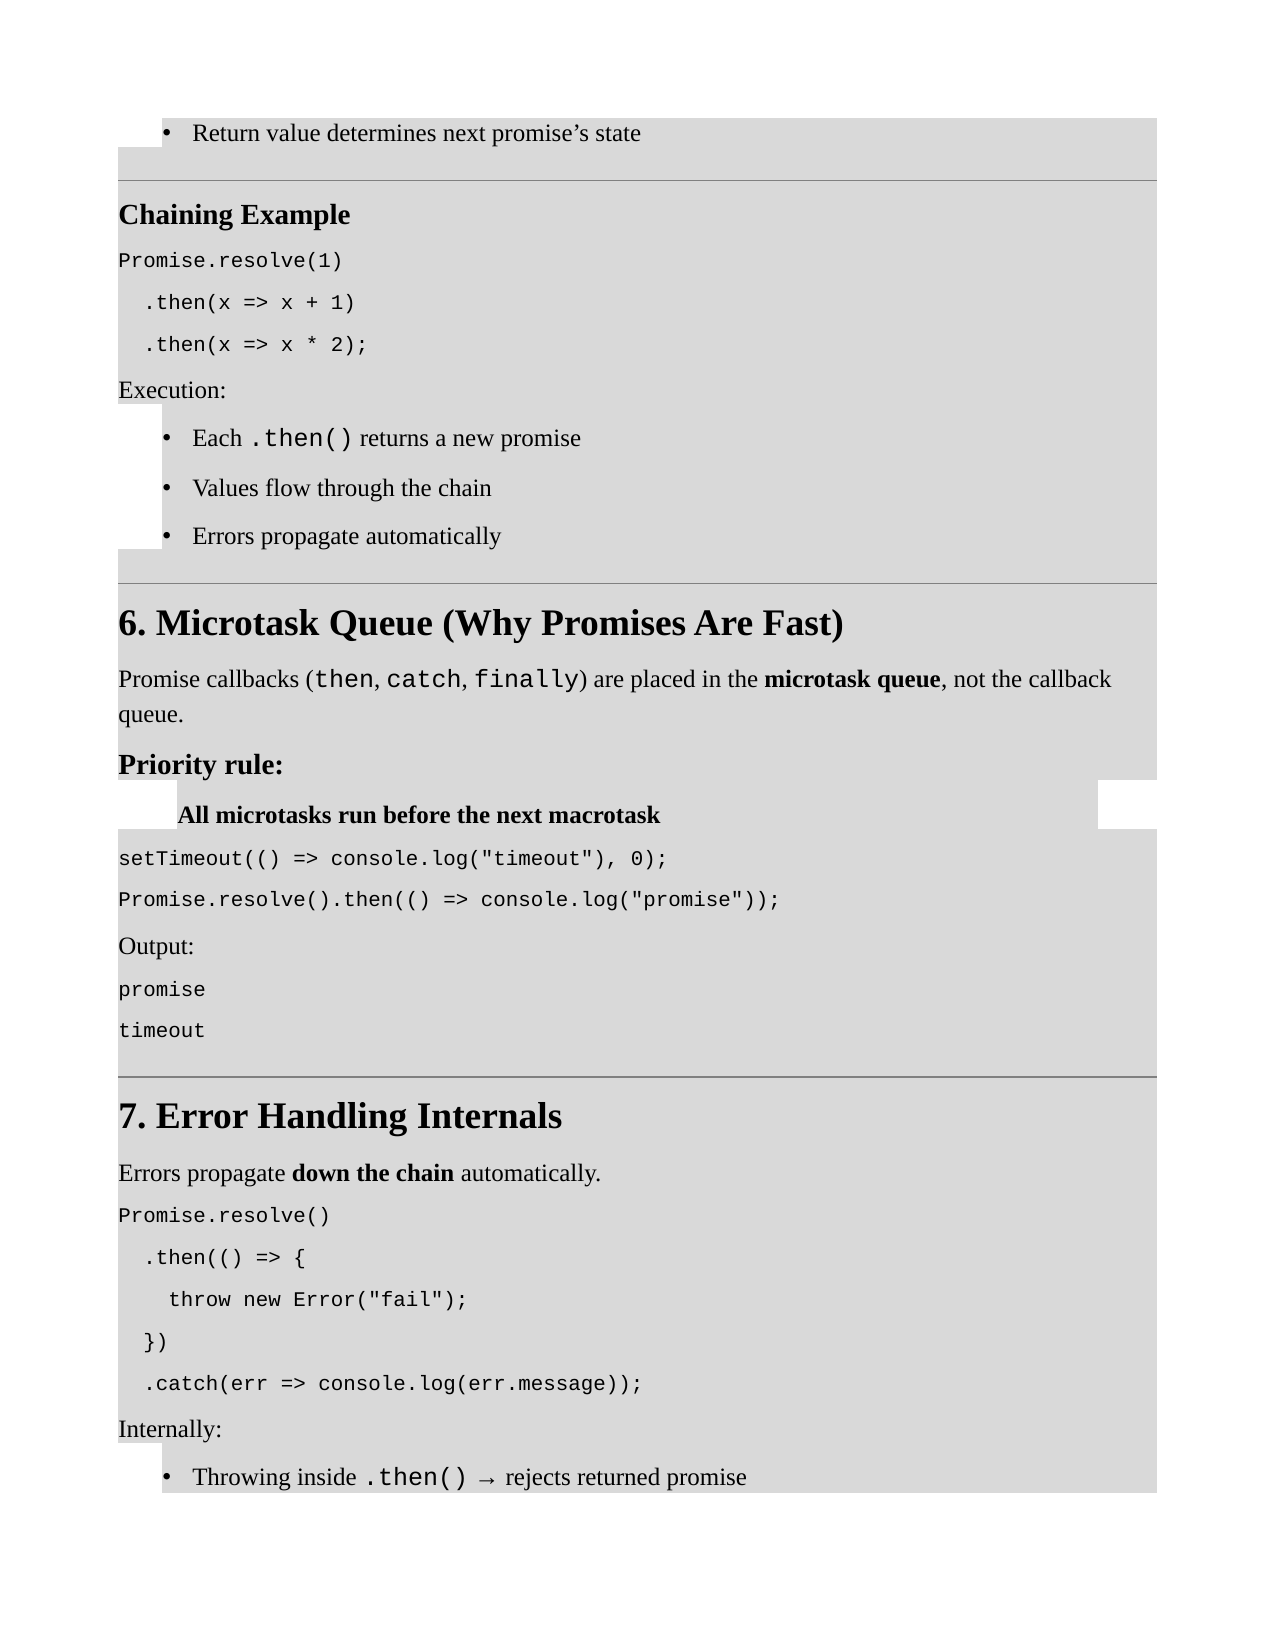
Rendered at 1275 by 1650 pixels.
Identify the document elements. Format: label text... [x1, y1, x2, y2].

text Promise.resolve(1) [118, 250, 1157, 274]
subtitle Chaining Example [118, 197, 1157, 231]
text timeout [118, 1020, 1157, 1044]
text All microtasks run before the next macrotask [177, 800, 1098, 829]
text Output: [118, 931, 1157, 960]
text .then(x => x * 2); [118, 334, 1157, 357]
text Errors propagate down the chain automatically. [118, 1158, 1157, 1187]
text }) [118, 1331, 1157, 1354]
list Each .then() returns a new promise [162, 423, 1157, 454]
text Promise callbacks (then, catch, finally) are placed in the microtask queue, not the callback queue. [118, 664, 1157, 728]
text .then(x => x + 1) [118, 292, 1157, 316]
list Return value determines next promise’s state [162, 118, 1157, 147]
list Values flow through the chain [162, 473, 1157, 502]
subtitle 6. Microtask Queue (Why Promises Are Fast) [118, 600, 1157, 643]
text Promise.resolve() [118, 1205, 1157, 1229]
text throw new Error("fail"); [118, 1289, 1157, 1313]
subtitle 7. Error Handling Internals [118, 1094, 1157, 1137]
text Promise.resolve().then(() => console.log("promise")); [118, 889, 1157, 913]
text .then(() => { [118, 1247, 1157, 1271]
text promise [118, 979, 1157, 1002]
subtitle Priority rule: [118, 747, 1157, 780]
text setTimeout(() => console.log("timeout"), 0); [118, 847, 1157, 871]
text .catch(err => console.log(err.message)); [118, 1372, 1157, 1396]
list Throwing inside .then() → rejects returned promise [162, 1462, 1157, 1493]
list Errors propagate automatically [162, 521, 1157, 549]
text Internally: [118, 1414, 1157, 1443]
text Execution: [118, 376, 1157, 404]
